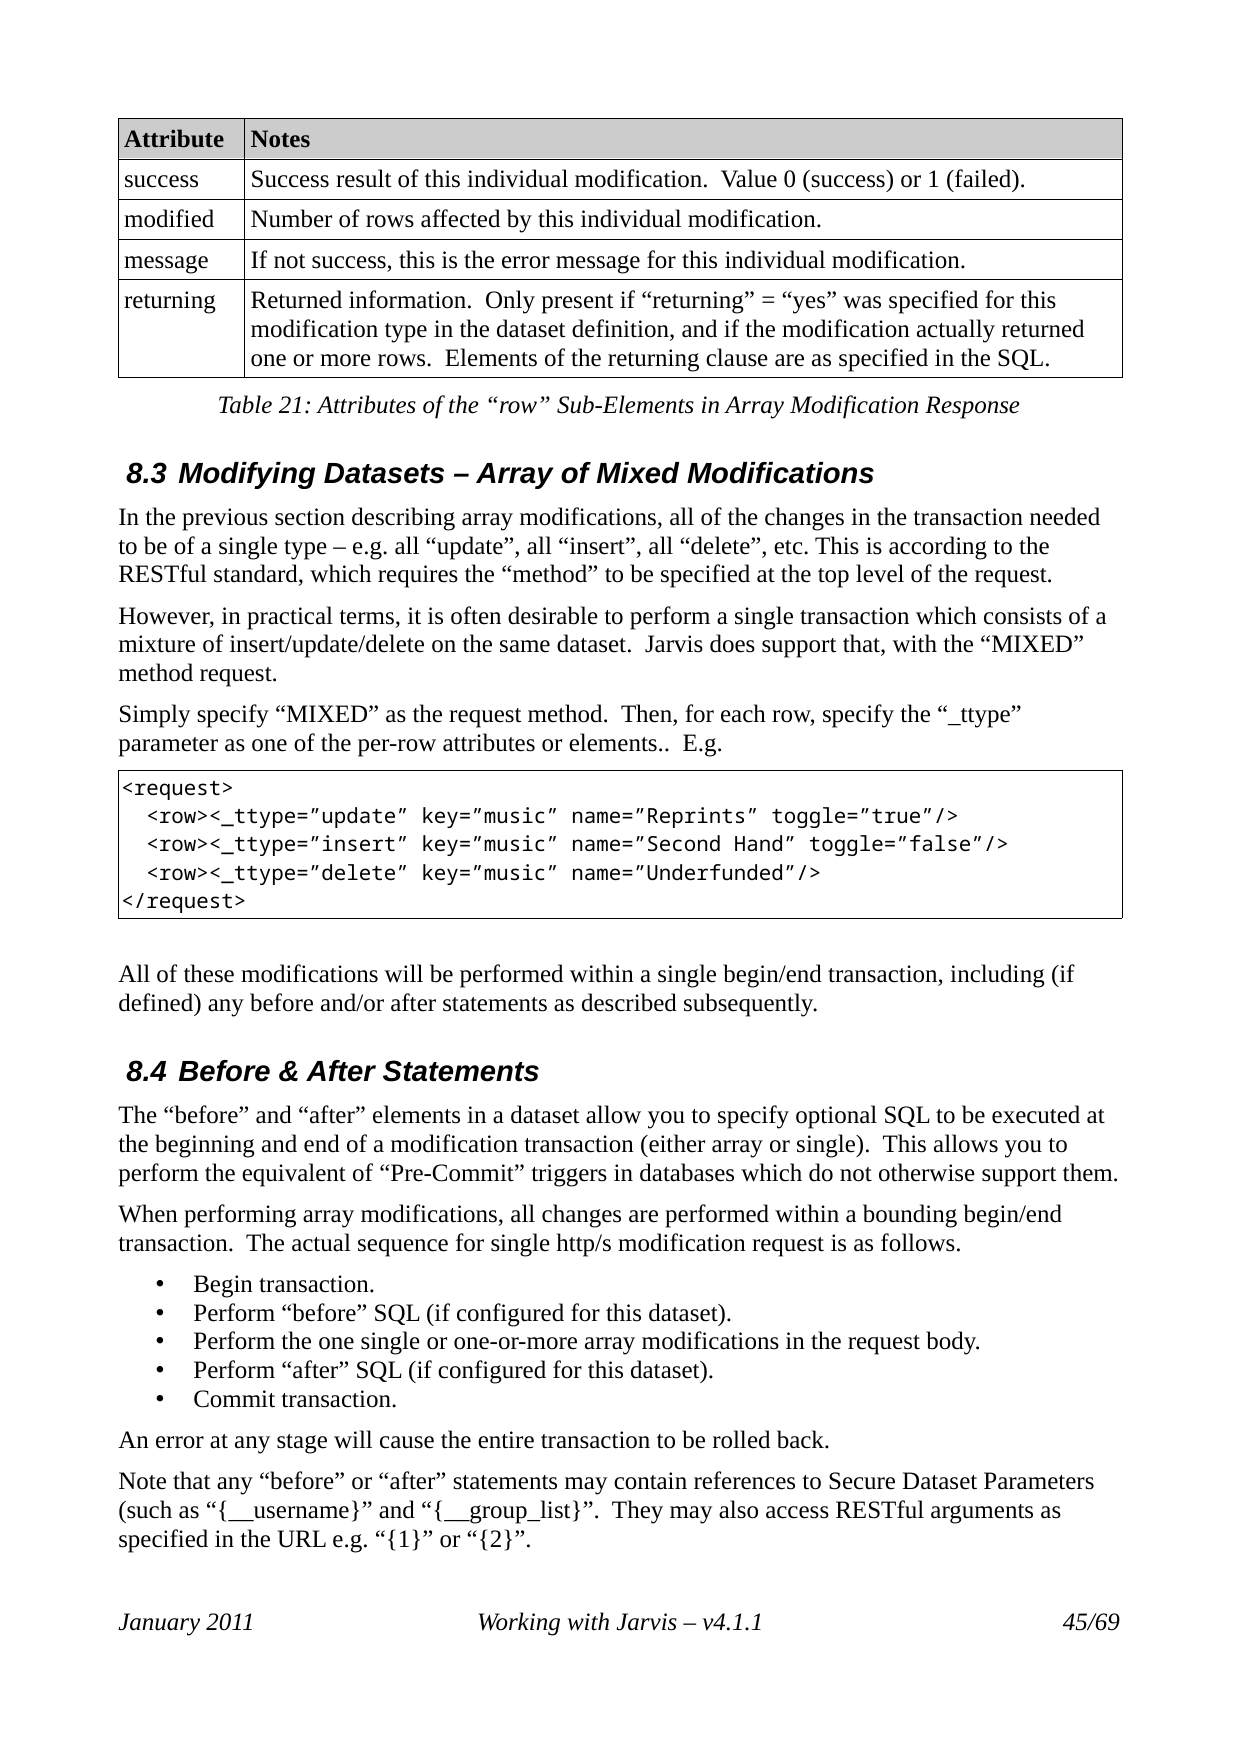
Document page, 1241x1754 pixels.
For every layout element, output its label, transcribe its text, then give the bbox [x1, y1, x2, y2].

table_cell Number of rows affected by this individual modification. [245, 200, 1122, 239]
table_cell Success result of this individual modification. Value 0 (success) or 1 (failed). [245, 160, 1122, 199]
list Perform “before” SQL (if configured for this dataset). [156, 1298, 1122, 1326]
table_header Notes [245, 119, 1122, 158]
text </request> [119, 883, 1122, 918]
table_header Attribute [119, 119, 244, 158]
table_cell returning [119, 280, 244, 377]
text The “before” and “after” elements in a dataset allow you to specify optional SQL to be executed at the beginning and end of a modification transaction (either array or single). This allows you to perform the equivalent of “Pre-Commit” triggers in databases which do not otherwise support them. [118, 1100, 1122, 1186]
list Begin transaction. [156, 1269, 1122, 1298]
table_cell Returned information. Only present if “returning” = “yes” was specified for this modification type in the dataset definition, and if the modification actually returned one or more rows. Elements of the returning clause are as specified in the SQL. [245, 280, 1122, 377]
table_cell If not success, this is the error message for this individual modification. [245, 240, 1122, 279]
list Perform “after” SQL (if configured for this dataset). [156, 1355, 1122, 1384]
text Table 21: Attributes of the “row” Sub-Elements in Array Modification Response [118, 390, 1122, 418]
text Simply specify “MIXED” as the request method. Then, for each row, specify the “_ttype” parameter as one of the per-row attributes or elements.. E.g. [118, 699, 1122, 757]
table_cell message [119, 240, 244, 279]
list Perform the one single or one-or-more array modifications in the request body. [156, 1326, 1122, 1355]
text An error at any stage will cause the entire transaction to be rolled back. [118, 1425, 1122, 1454]
text <row><_ttype=”update” key=”music” name=”Reprints” toggle=”true”/> [119, 798, 1122, 826]
table_cell modified [119, 200, 244, 239]
text Note that any “before” or “after” statements may contain references to Secure Dataset Parameters (such as “{__username}” and “{__group_list}”. They may also access RESTful arguments as specified in the URL e.g. “{1}” or “{2}”. [118, 1466, 1122, 1553]
text When performing array modifications, all changes are performed within a bounding begin/end transaction. The actual sequence for single http/s modification request is as follows. [118, 1199, 1122, 1256]
table_cell success [119, 160, 244, 199]
list Commit transaction. [156, 1384, 1122, 1413]
subtitle Modifying Datasets – Array of Mixed Modifications [118, 456, 1122, 489]
text <request> [119, 771, 1122, 798]
subtitle Before & After Statements [118, 1054, 1122, 1088]
text In the previous section describing array modifications, all of the changes in the transaction needed to be of a single type – e.g. all “update”, all “insert”, all “delete”, etc. This is according to the RESTful standard, which requires the “method” to be specified at the top level of the request. [118, 502, 1122, 588]
text <row><_ttype=”delete” key=”music” name=”Underfunded”/> [119, 855, 1122, 883]
text All of these modifications will be performed within a single begin/end transaction, including (if defined) any before and/or after statements as described subsequently. [118, 959, 1122, 1017]
text However, in practical terms, it is often desirable to perform a single transaction which consists of a mixture of insert/update/delete on the same dataset. Jarvis does support that, with the “MIXED” method request. [118, 601, 1122, 687]
text <row><_ttype=”insert” key=”music” name=”Second Hand” toggle=”false”/> [119, 826, 1122, 855]
